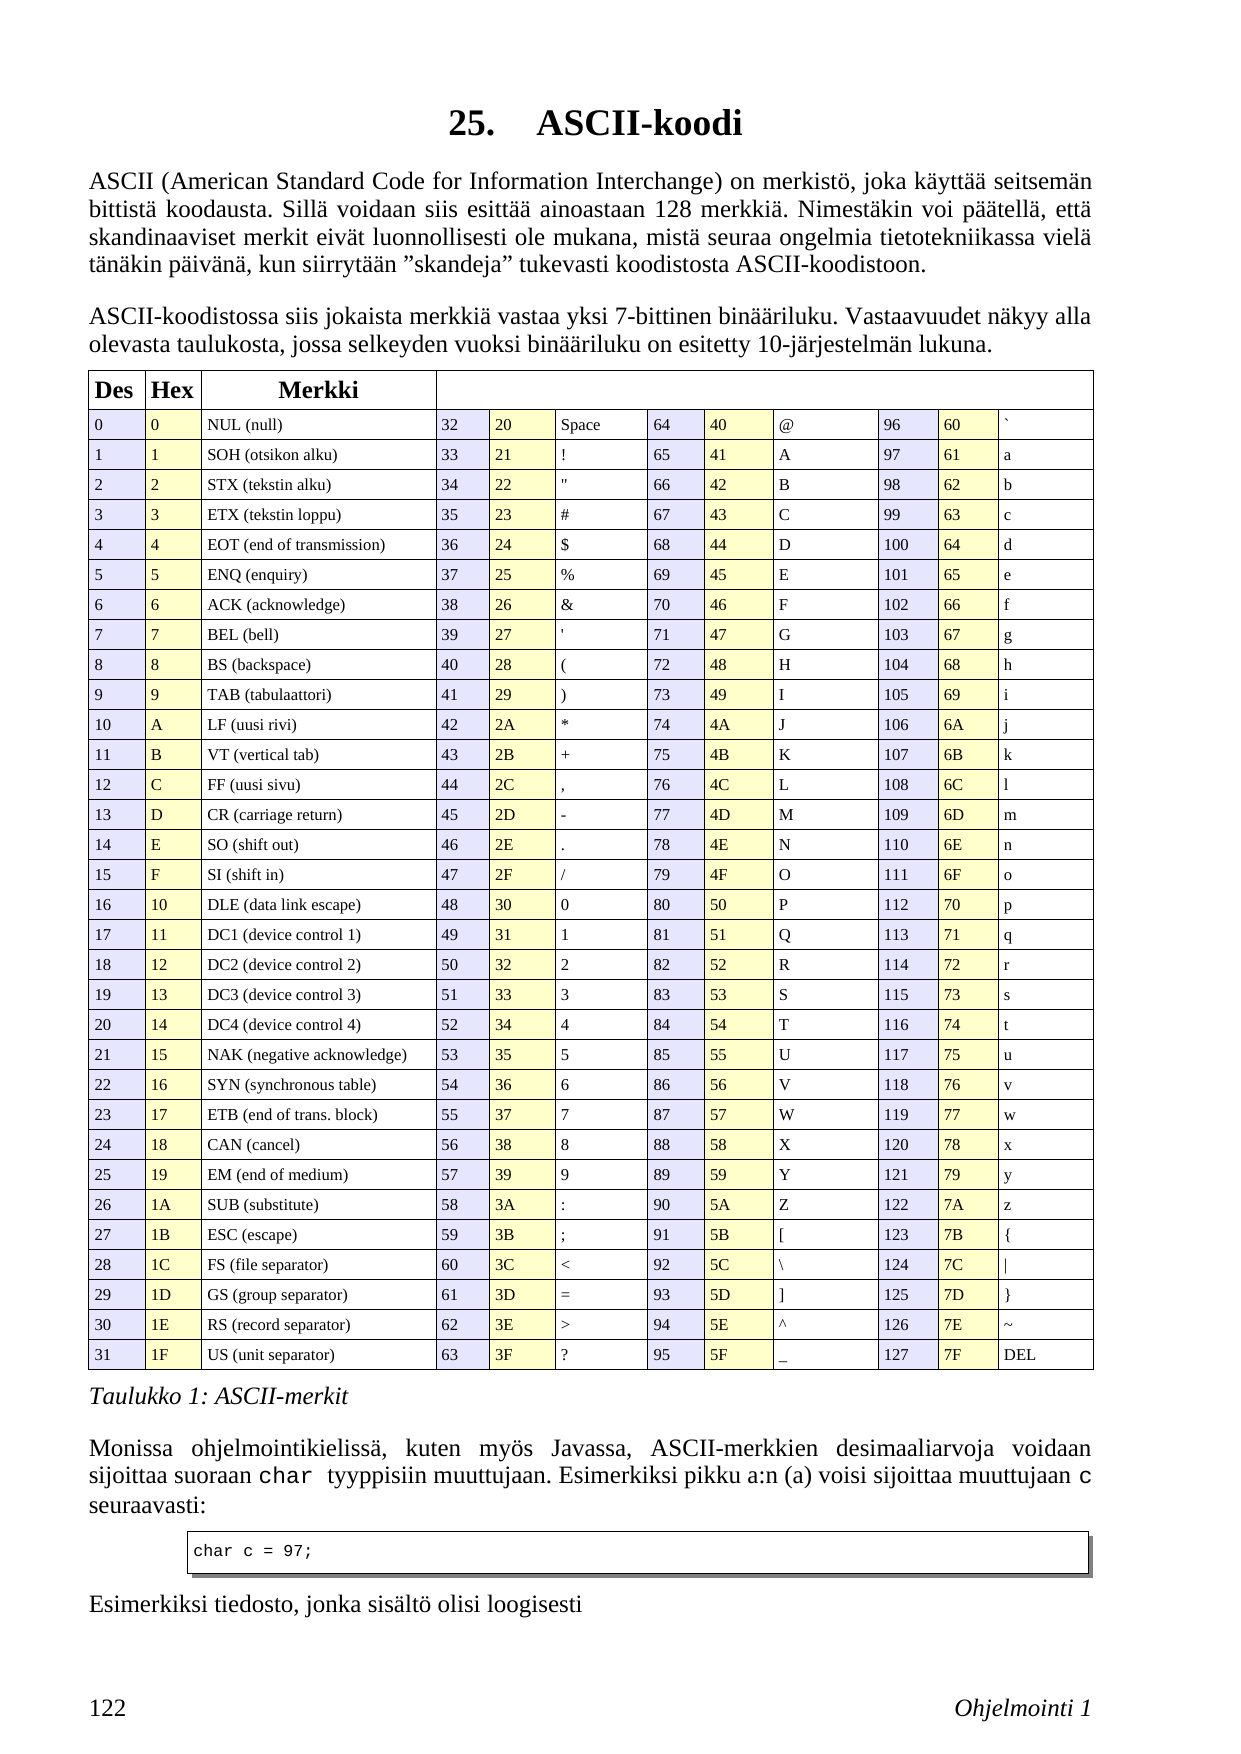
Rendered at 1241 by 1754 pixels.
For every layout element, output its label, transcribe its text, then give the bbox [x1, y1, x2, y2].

table_cell D [774, 530, 878, 559]
table_cell F [146, 860, 201, 889]
text ASCII (American Standard Code for Information Interchange) on merkistö, joka käyttää seitsemän bittistä koodausta. Sillä voidaan siis esittää ainoastaan 128 merkkiä. Nimestäkin voi päätellä, että skandinaaviset merkit eivät luonnollisesti ole mukana, mistä seuraa ongelmia tietotekniikassa vielä tänäkin päivänä, kun siirrytään ”skandeja” tukevasti koodistosta ASCII-koodistoon. [88, 167, 1093, 278]
table_cell 34 [437, 470, 489, 499]
table_cell 47 [705, 620, 773, 649]
table_cell ETX (tekstin loppu) [202, 500, 436, 529]
table_cell 76 [648, 770, 704, 799]
table_cell 102 [879, 590, 938, 619]
table_cell 81 [648, 920, 704, 949]
table_cell 39 [437, 620, 489, 649]
table_cell 113 [879, 920, 938, 949]
table_cell A [146, 710, 201, 739]
table_cell 23 [490, 500, 555, 529]
table_cell VT (vertical tab) [202, 740, 436, 769]
table_cell 1F [146, 1340, 201, 1369]
table_cell 3 [146, 500, 201, 529]
table_cell 119 [879, 1100, 938, 1129]
table_cell GS (group separator) [202, 1280, 436, 1309]
table_cell 3 [556, 980, 647, 1009]
table_cell 83 [648, 980, 704, 1009]
table_cell 3F [490, 1340, 555, 1369]
table_cell v [999, 1070, 1093, 1099]
table_cell 100 [879, 530, 938, 559]
table_cell 110 [879, 830, 938, 859]
table_cell 36 [437, 530, 489, 559]
table_cell 29 [89, 1280, 145, 1309]
table_cell ENQ (enquiry) [202, 560, 436, 589]
table_cell 88 [648, 1130, 704, 1159]
table_cell P [774, 890, 878, 919]
table_cell 73 [648, 680, 704, 709]
table_cell 1D [146, 1280, 201, 1309]
table_cell % [556, 560, 647, 589]
table_cell E [774, 560, 878, 589]
table_cell = [556, 1280, 647, 1309]
table_cell 64 [939, 530, 998, 559]
table_cell F [774, 590, 878, 619]
table_cell 4B [705, 740, 773, 769]
table_cell 3D [490, 1280, 555, 1309]
table_cell 1 [556, 920, 647, 949]
table_cell ^ [774, 1310, 878, 1339]
text Taulukko 1: ASCII-merkit [88, 1382, 1093, 1410]
table_cell 37 [490, 1100, 555, 1129]
table_cell B [774, 470, 878, 499]
table_cell 44 [705, 530, 773, 559]
table_cell 2 [146, 470, 201, 499]
table_cell [ [774, 1220, 878, 1249]
table_cell 59 [437, 1220, 489, 1249]
table_cell 55 [437, 1100, 489, 1129]
table_cell 3E [490, 1310, 555, 1339]
table_cell 79 [939, 1160, 998, 1189]
table_cell 43 [705, 500, 773, 529]
table_cell 78 [939, 1130, 998, 1159]
table_cell 28 [490, 650, 555, 679]
table_cell 74 [939, 1010, 998, 1039]
table_cell 60 [939, 410, 998, 439]
table_cell S [774, 980, 878, 1009]
table_cell I [774, 680, 878, 709]
table_cell 0 [556, 890, 647, 919]
table_cell 2C [490, 770, 555, 799]
table_cell / [556, 860, 647, 889]
table_cell " [556, 470, 647, 499]
table_cell 7D [939, 1280, 998, 1309]
table_cell SUB (substitute) [202, 1190, 436, 1219]
table_cell 2 [556, 950, 647, 979]
table_cell 21 [89, 1040, 145, 1069]
table_cell 67 [939, 620, 998, 649]
table_cell o [999, 860, 1093, 889]
table_cell 26 [89, 1190, 145, 1219]
text Monissa ohjelmointikielissä, kuten myös Javassa, ASCII-merkkien desimaaliarvoja voidaan sijoittaa suoraan char tyyppisiin muuttujaan. Esimerkiksi pikku a:n (a) voisi sijoittaa muuttujaan c seuraavasti: [88, 1434, 1093, 1518]
table_cell X [774, 1130, 878, 1159]
table_cell 42 [705, 470, 773, 499]
table_cell 19 [146, 1160, 201, 1189]
table_cell 5F [705, 1340, 773, 1369]
table_cell 27 [89, 1220, 145, 1249]
table_cell 2B [490, 740, 555, 769]
table_cell 87 [648, 1100, 704, 1129]
table_cell 103 [879, 620, 938, 649]
table_cell Q [774, 920, 878, 949]
table_cell n [999, 830, 1093, 859]
table_cell 5E [705, 1310, 773, 1339]
table_cell 112 [879, 890, 938, 919]
table_cell 61 [939, 440, 998, 469]
table_cell 10 [89, 710, 145, 739]
table_cell 5B [705, 1220, 773, 1249]
table_header [437, 371, 1093, 409]
table_cell W [774, 1100, 878, 1129]
table_cell 15 [146, 1040, 201, 1069]
table_cell 68 [648, 530, 704, 559]
table_cell 72 [939, 950, 998, 979]
table_cell EOT (end of transmission) [202, 530, 436, 559]
table_cell 114 [879, 950, 938, 979]
table_cell x [999, 1130, 1093, 1159]
table_cell 35 [490, 1040, 555, 1069]
table_cell H [774, 650, 878, 679]
table_cell 8 [89, 650, 145, 679]
table_cell ' [556, 620, 647, 649]
table_cell 8 [146, 650, 201, 679]
table_cell 79 [648, 860, 704, 889]
table_cell 5 [146, 560, 201, 589]
table_cell DEL [999, 1340, 1093, 1369]
table_cell 2F [490, 860, 555, 889]
table_cell 24 [490, 530, 555, 559]
table_cell 48 [705, 650, 773, 679]
table_cell 6 [556, 1070, 647, 1099]
table_cell { [999, 1220, 1093, 1249]
table_cell 4 [89, 530, 145, 559]
table_cell 36 [490, 1070, 555, 1099]
table_cell E [146, 830, 201, 859]
table_cell 29 [490, 680, 555, 709]
table_cell 53 [705, 980, 773, 1009]
table_cell i [999, 680, 1093, 709]
table_cell 6 [89, 590, 145, 619]
table_cell LF (uusi rivi) [202, 710, 436, 739]
table_cell 4E [705, 830, 773, 859]
table_cell 62 [939, 470, 998, 499]
table_cell 35 [437, 500, 489, 529]
table_cell DLE (data link escape) [202, 890, 436, 919]
table_cell 75 [939, 1040, 998, 1069]
table_cell 34 [490, 1010, 555, 1039]
table_cell 41 [705, 440, 773, 469]
table_cell 22 [89, 1070, 145, 1099]
table_cell 18 [89, 950, 145, 979]
table_cell 108 [879, 770, 938, 799]
table_cell < [556, 1250, 647, 1279]
table_cell 16 [146, 1070, 201, 1099]
table_cell NAK (negative acknowledge) [202, 1040, 436, 1069]
text Esimerkiksi tiedosto, jonka sisältö olisi loogisesti [88, 1590, 1093, 1618]
table_cell CAN (cancel) [202, 1130, 436, 1159]
text char c = 97; [188, 1532, 1088, 1573]
table_cell 7 [556, 1100, 647, 1129]
table_cell 4A [705, 710, 773, 739]
table_cell h [999, 650, 1093, 679]
table_cell y [999, 1160, 1093, 1189]
table_cell 4 [146, 530, 201, 559]
table_cell j [999, 710, 1093, 739]
table_cell 67 [648, 500, 704, 529]
table_cell ? [556, 1340, 647, 1369]
table_cell 92 [648, 1250, 704, 1279]
table_cell 26 [490, 590, 555, 619]
table_cell 90 [648, 1190, 704, 1219]
table_cell 45 [705, 560, 773, 589]
table_cell Z [774, 1190, 878, 1219]
table_cell 58 [705, 1130, 773, 1159]
table_cell A [774, 440, 878, 469]
table_cell BS (backspace) [202, 650, 436, 679]
table_cell + [556, 740, 647, 769]
table_cell 126 [879, 1310, 938, 1339]
table_cell 123 [879, 1220, 938, 1249]
table_cell 71 [648, 620, 704, 649]
table_cell 30 [490, 890, 555, 919]
table_cell ) [556, 680, 647, 709]
table_header Merkki [202, 371, 436, 409]
table_cell 95 [648, 1340, 704, 1369]
table_cell 45 [437, 800, 489, 829]
table_cell 20 [490, 410, 555, 439]
table_cell 47 [437, 860, 489, 889]
table_cell 7F [939, 1340, 998, 1369]
table_cell 25 [89, 1160, 145, 1189]
table_cell 56 [437, 1130, 489, 1159]
table_cell 5D [705, 1280, 773, 1309]
table_cell 75 [648, 740, 704, 769]
table_cell K [774, 740, 878, 769]
table_cell 93 [648, 1280, 704, 1309]
table_cell T [774, 1010, 878, 1039]
table_cell f [999, 590, 1093, 619]
table_cell 42 [437, 710, 489, 739]
table_cell 1 [89, 440, 145, 469]
table_cell 6 [146, 590, 201, 619]
table_cell 64 [648, 410, 704, 439]
table_cell 65 [939, 560, 998, 589]
table_cell 65 [648, 440, 704, 469]
table_cell 59 [705, 1160, 773, 1189]
table_cell 54 [437, 1070, 489, 1099]
table_cell k [999, 740, 1093, 769]
table_cell 30 [89, 1310, 145, 1339]
table_cell R [774, 950, 878, 979]
table_cell 127 [879, 1340, 938, 1369]
table_cell 7C [939, 1250, 998, 1279]
table_cell 91 [648, 1220, 704, 1249]
table_cell 44 [437, 770, 489, 799]
table_cell 66 [939, 590, 998, 619]
table_cell 6B [939, 740, 998, 769]
table_cell 51 [437, 980, 489, 1009]
table_cell 27 [490, 620, 555, 649]
table_cell 63 [939, 500, 998, 529]
table_cell 99 [879, 500, 938, 529]
table_cell 7 [146, 620, 201, 649]
table_cell 76 [939, 1070, 998, 1099]
table_cell 57 [437, 1160, 489, 1189]
table_cell 31 [490, 920, 555, 949]
table_cell 115 [879, 980, 938, 1009]
table_cell - [556, 800, 647, 829]
table_cell 50 [705, 890, 773, 919]
table_cell 97 [879, 440, 938, 469]
table_cell ; [556, 1220, 647, 1249]
table_cell U [774, 1040, 878, 1069]
table_cell V [774, 1070, 878, 1099]
table_cell M [774, 800, 878, 829]
table_cell _ [774, 1340, 878, 1369]
table_cell u [999, 1040, 1093, 1069]
table_cell C [774, 500, 878, 529]
table_cell : [556, 1190, 647, 1219]
text ASCII-koodistossa siis jokaista merkkiä vastaa yksi 7-bittinen binääriluku. Vastaavuudet näkyy alla olevasta taulukosta, jossa selkeyden vuoksi binääriluku on esitetty 10-järjestelmän lukuna. [88, 302, 1093, 358]
table_cell \ [774, 1250, 878, 1279]
table_cell 20 [89, 1010, 145, 1039]
table_cell 6C [939, 770, 998, 799]
table_cell 3B [490, 1220, 555, 1249]
table_cell 49 [437, 920, 489, 949]
table_cell ACK (acknowledge) [202, 590, 436, 619]
table_cell FF (uusi sivu) [202, 770, 436, 799]
table_cell # [556, 500, 647, 529]
table_cell 85 [648, 1040, 704, 1069]
table_cell , [556, 770, 647, 799]
table_cell 77 [648, 800, 704, 829]
table_cell 28 [89, 1250, 145, 1279]
table_cell ESC (escape) [202, 1220, 436, 1249]
table_cell w [999, 1100, 1093, 1129]
table_cell 15 [89, 860, 145, 889]
table_cell . [556, 830, 647, 859]
table_cell B [146, 740, 201, 769]
table_cell 31 [89, 1340, 145, 1369]
table_cell 33 [437, 440, 489, 469]
table_cell } [999, 1280, 1093, 1309]
table_cell 46 [705, 590, 773, 619]
table_cell 53 [437, 1040, 489, 1069]
table_cell d [999, 530, 1093, 559]
table_cell L [774, 770, 878, 799]
table_cell 1C [146, 1250, 201, 1279]
table_cell 3 [89, 500, 145, 529]
table_cell Space [556, 410, 647, 439]
table_cell 21 [490, 440, 555, 469]
table_cell 10 [146, 890, 201, 919]
table_cell 19 [89, 980, 145, 1009]
table_cell 55 [705, 1040, 773, 1069]
table_cell SOH (otsikon alku) [202, 440, 436, 469]
table_cell e [999, 560, 1093, 589]
table_cell m [999, 800, 1093, 829]
table_cell 0 [146, 410, 201, 439]
table_cell 60 [437, 1250, 489, 1279]
table_cell ~ [999, 1310, 1093, 1339]
table_cell 7E [939, 1310, 998, 1339]
table_cell 9 [146, 680, 201, 709]
table_cell 107 [879, 740, 938, 769]
table_cell s [999, 980, 1093, 1009]
table_cell @ [774, 410, 878, 439]
table_cell C [146, 770, 201, 799]
table_cell N [774, 830, 878, 859]
table_cell G [774, 620, 878, 649]
table_cell 104 [879, 650, 938, 679]
table_cell 33 [490, 980, 555, 1009]
table_cell 62 [437, 1310, 489, 1339]
table_cell 1A [146, 1190, 201, 1219]
table_cell 70 [648, 590, 704, 619]
table_cell 66 [648, 470, 704, 499]
table_cell 38 [490, 1130, 555, 1159]
table_cell 69 [939, 680, 998, 709]
table_cell 46 [437, 830, 489, 859]
table_cell ] [774, 1280, 878, 1309]
table_cell 32 [437, 410, 489, 439]
table_cell DC1 (device control 1) [202, 920, 436, 949]
table_cell 117 [879, 1040, 938, 1069]
table_cell c [999, 500, 1093, 529]
table_cell 52 [437, 1010, 489, 1039]
table_cell 74 [648, 710, 704, 739]
table_cell l [999, 770, 1093, 799]
table_cell 2A [490, 710, 555, 739]
table_cell 17 [89, 920, 145, 949]
table_cell 17 [146, 1100, 201, 1129]
table_cell 7B [939, 1220, 998, 1249]
table_cell ` [999, 410, 1093, 439]
table_cell SYN (synchronous table) [202, 1070, 436, 1099]
table_cell 25 [490, 560, 555, 589]
table_cell 69 [648, 560, 704, 589]
table_cell 5 [556, 1040, 647, 1069]
table_cell 9 [89, 680, 145, 709]
table_cell 106 [879, 710, 938, 739]
table_cell 14 [89, 830, 145, 859]
table_cell 5C [705, 1250, 773, 1279]
table_cell DC2 (device control 2) [202, 950, 436, 979]
table_cell 121 [879, 1160, 938, 1189]
table_cell 8 [556, 1130, 647, 1159]
table_cell 40 [437, 650, 489, 679]
table_cell 73 [939, 980, 998, 1009]
table_cell 6F [939, 860, 998, 889]
table_cell 124 [879, 1250, 938, 1279]
table_cell 1 [146, 440, 201, 469]
table_cell 16 [89, 890, 145, 919]
table_cell 56 [705, 1070, 773, 1099]
table_cell 2D [490, 800, 555, 829]
table_cell 49 [705, 680, 773, 709]
table_cell 77 [939, 1100, 998, 1129]
table_cell 23 [89, 1100, 145, 1129]
table_cell $ [556, 530, 647, 559]
table_cell 120 [879, 1130, 938, 1159]
table_cell DC3 (device control 3) [202, 980, 436, 1009]
table_cell * [556, 710, 647, 739]
table_cell 1E [146, 1310, 201, 1339]
table_cell 70 [939, 890, 998, 919]
table_cell 80 [648, 890, 704, 919]
table_cell 71 [939, 920, 998, 949]
table_cell ! [556, 440, 647, 469]
table_cell 82 [648, 950, 704, 979]
table_cell 2E [490, 830, 555, 859]
table_cell > [556, 1310, 647, 1339]
table_cell 98 [879, 470, 938, 499]
table_cell TAB (tabulaattori) [202, 680, 436, 709]
table_cell 5 [89, 560, 145, 589]
table_cell NUL (null) [202, 410, 436, 439]
table_cell 125 [879, 1280, 938, 1309]
table_cell 84 [648, 1010, 704, 1039]
table_cell 58 [437, 1190, 489, 1219]
table_cell 86 [648, 1070, 704, 1099]
table_cell 7 [89, 620, 145, 649]
table_cell 13 [89, 800, 145, 829]
table_cell | [999, 1250, 1093, 1279]
table_cell g [999, 620, 1093, 649]
table_cell 38 [437, 590, 489, 619]
table_cell t [999, 1010, 1093, 1039]
table_cell Y [774, 1160, 878, 1189]
table_cell 11 [89, 740, 145, 769]
table_cell O [774, 860, 878, 889]
table_cell ETB (end of trans. block) [202, 1100, 436, 1129]
table_cell BEL (bell) [202, 620, 436, 649]
table_cell 50 [437, 950, 489, 979]
table_cell RS (record separator) [202, 1310, 436, 1339]
table_cell 57 [705, 1100, 773, 1129]
table_cell 9 [556, 1160, 647, 1189]
table_cell 39 [490, 1160, 555, 1189]
table_cell q [999, 920, 1093, 949]
table_cell b [999, 470, 1093, 499]
table_cell CR (carriage return) [202, 800, 436, 829]
table_cell 3C [490, 1250, 555, 1279]
table_cell 32 [490, 950, 555, 979]
table_cell r [999, 950, 1093, 979]
table_cell STX (tekstin alku) [202, 470, 436, 499]
table_cell 41 [437, 680, 489, 709]
table_cell 4 [556, 1010, 647, 1039]
table_cell 7A [939, 1190, 998, 1219]
table_cell 54 [705, 1010, 773, 1039]
table_header Hex [146, 371, 201, 409]
table_cell 4C [705, 770, 773, 799]
table_cell EM (end of medium) [202, 1160, 436, 1189]
table_cell 78 [648, 830, 704, 859]
table_cell 116 [879, 1010, 938, 1039]
table_header Des [89, 371, 145, 409]
table_cell 101 [879, 560, 938, 589]
table_cell 94 [648, 1310, 704, 1339]
table_cell 2 [89, 470, 145, 499]
table_cell 12 [146, 950, 201, 979]
table_cell 122 [879, 1190, 938, 1219]
table_cell 89 [648, 1160, 704, 1189]
table_cell 1B [146, 1220, 201, 1249]
table_cell a [999, 440, 1093, 469]
table_cell 72 [648, 650, 704, 679]
table_cell 63 [437, 1340, 489, 1369]
table_cell 24 [89, 1130, 145, 1159]
table_cell SI (shift in) [202, 860, 436, 889]
table_cell 68 [939, 650, 998, 679]
table_cell 4D [705, 800, 773, 829]
table_cell 0 [89, 410, 145, 439]
table_cell 14 [146, 1010, 201, 1039]
table_cell 6E [939, 830, 998, 859]
table_cell p [999, 890, 1093, 919]
table_cell 4F [705, 860, 773, 889]
table_cell 51 [705, 920, 773, 949]
table_cell 48 [437, 890, 489, 919]
table_cell SO (shift out) [202, 830, 436, 859]
table_cell 96 [879, 410, 938, 439]
table_cell J [774, 710, 878, 739]
table_cell 43 [437, 740, 489, 769]
table_cell 18 [146, 1130, 201, 1159]
table_cell 5A [705, 1190, 773, 1219]
table_cell 111 [879, 860, 938, 889]
table_cell z [999, 1190, 1093, 1219]
table_cell & [556, 590, 647, 619]
table_cell 61 [437, 1280, 489, 1309]
table_cell 118 [879, 1070, 938, 1099]
table_cell DC4 (device control 4) [202, 1010, 436, 1039]
table_cell 22 [490, 470, 555, 499]
table_cell 105 [879, 680, 938, 709]
table_cell 11 [146, 920, 201, 949]
table_cell 6A [939, 710, 998, 739]
table_cell D [146, 800, 201, 829]
table_cell 109 [879, 800, 938, 829]
table_cell 12 [89, 770, 145, 799]
subtitle ASCII-koodi [88, 102, 1093, 143]
table_cell 6D [939, 800, 998, 829]
table_cell 40 [705, 410, 773, 439]
table_cell US (unit separator) [202, 1340, 436, 1369]
table_cell 37 [437, 560, 489, 589]
table_cell FS (file separator) [202, 1250, 436, 1279]
table_cell 52 [705, 950, 773, 979]
table_cell 3A [490, 1190, 555, 1219]
table_cell 13 [146, 980, 201, 1009]
table_cell ( [556, 650, 647, 679]
